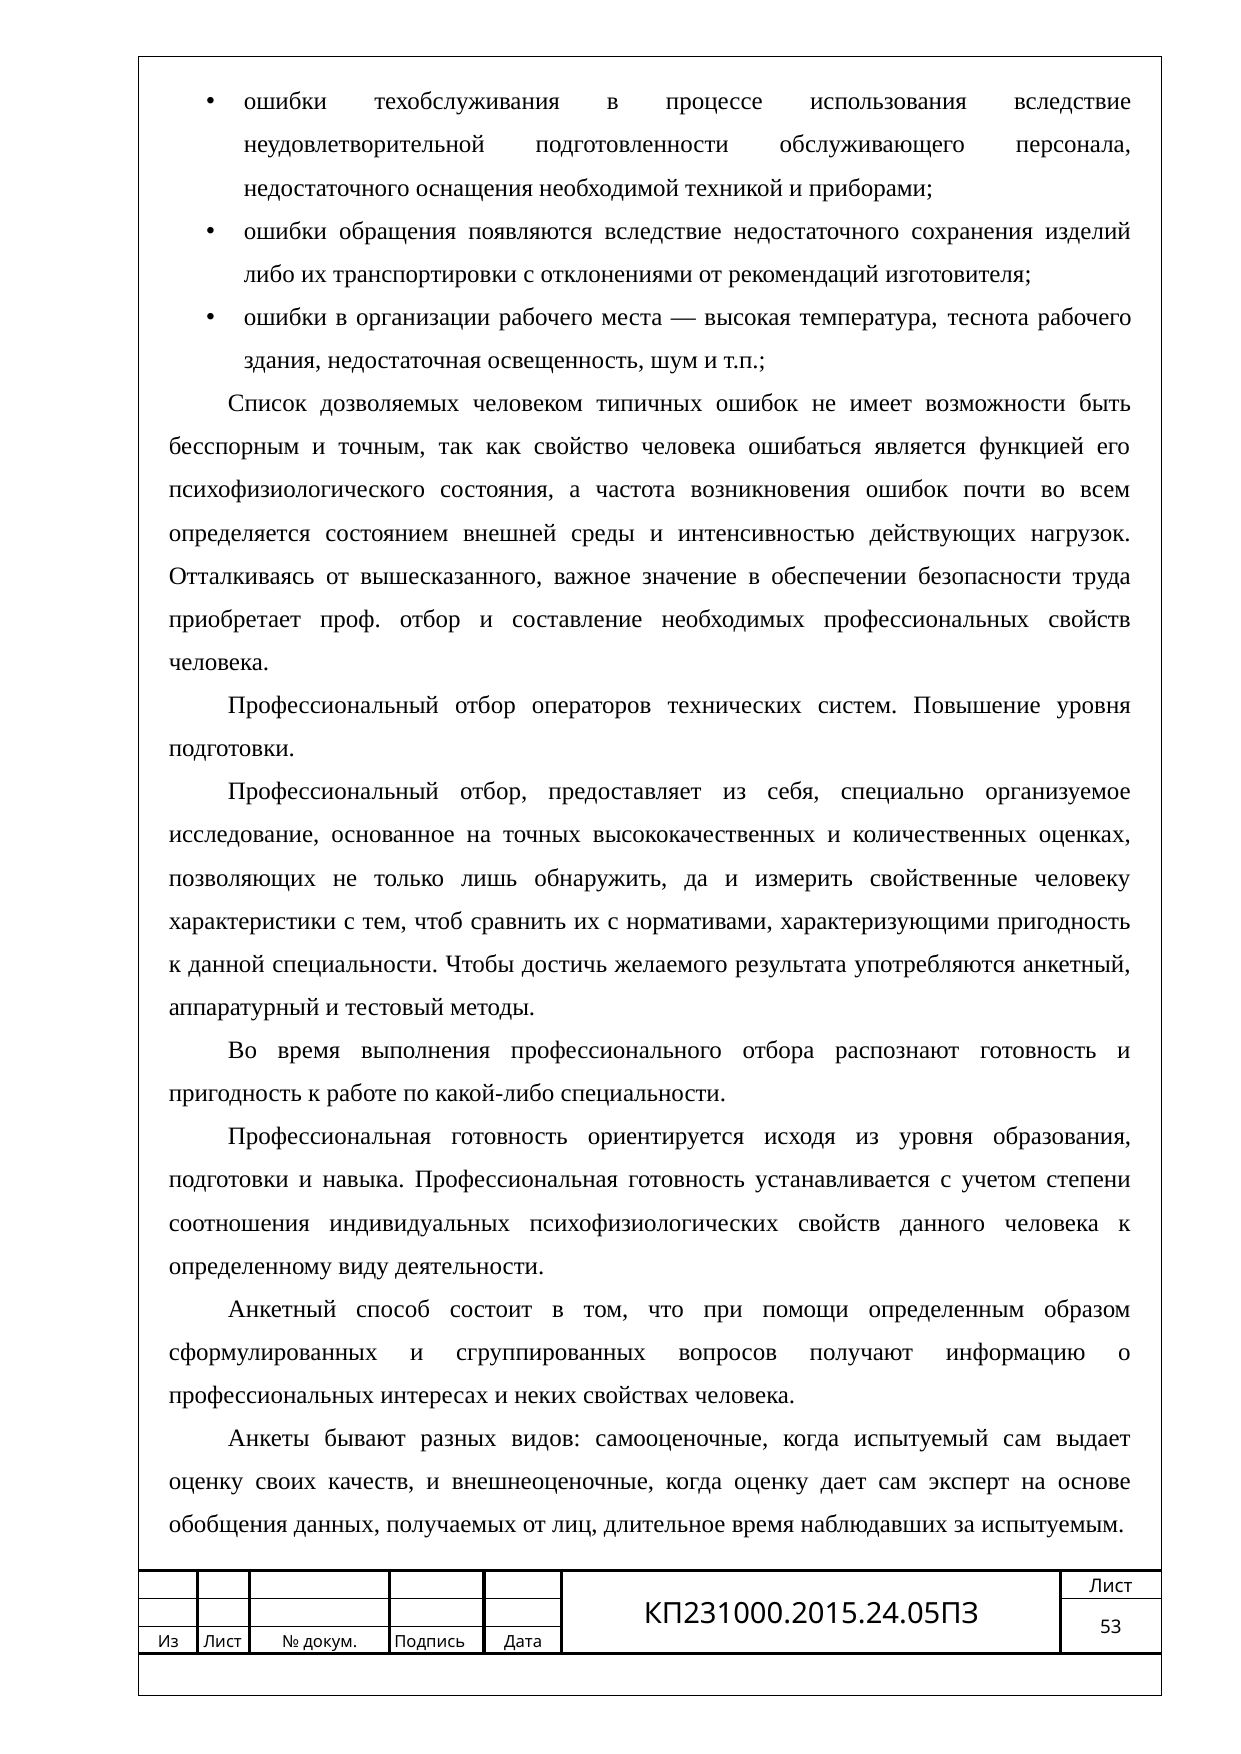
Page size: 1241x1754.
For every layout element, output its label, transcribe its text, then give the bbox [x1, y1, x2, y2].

list ошибки в организации рабочего места — высокая температура, теснота рабочего здания, недостаточная освещенность, шум и т.п.; [206, 302, 1132, 374]
text Профессиональная готовность ориентируется исходя из уровня образования, подготовки и навыка. Профессиональная готовность устанавливается с учетом степени соотношения индивидуальных психофизиологических свойств данного человека к определенному виду деятельности. [168, 1121, 1132, 1279]
text Во время выполнения профессионального отбора распознают готовность и пригодность к работе по какой-либо специальности. [168, 1035, 1132, 1107]
text Список дозволяемых человеком типичных ошибок не имеет возможности быть бесспорным и точным, так как свойство человека ошибаться является функцией его психофизиологического состояния, а частота возникновения ошибок почти во всем определяется состоянием внешней среды и интенсивностью действующих нагрузок. Отталкиваясь от вышесказанного, важное значение в обеспечении безопасности труда приобретает проф. отбор и составление необходимых профессиональных свойств человека. [168, 388, 1132, 676]
text Профессиональный отбор, предоставляет из себя, специально организуемое исследование, основанное на точных высококачественных и количественных оценках, позволяющих не только лишь обнаружить, да и измерить свойственные человеку характеристики с тем, чтоб сравнить их с нормативами, характеризующими пригодность к данной специальности. Чтобы достичь желаемого результата употребляются анкетный, аппаратурный и тестовый методы. [168, 776, 1132, 1021]
list ошибки техобслуживания в процессе использования вследствие неудовлетворительной подготовленности обслуживающего персонала, недостаточного оснащения необходимой техникой и приборами; [206, 86, 1132, 201]
text Анкетный способ состоит в том, что при помощи определенным образом сформулированных и сгруппированных вопросов получают информацию о профессиональных интересах и неких свойствах человека. [168, 1294, 1132, 1409]
list ошибки обращения появляются вследствие недостаточного сохранения изделий либо их транспортировки с отклонениями от рекомендаций изготовителя; [206, 216, 1132, 288]
text Анкеты бывают разных видов: самооценочные, когда испытуемый сам выдает оценку своих качеств, и внешнеоценочные, когда оценку дает сам эксперт на основе обобщения данных, получаемых от лиц, длительное время наблюдавших за испытуемым. [168, 1423, 1132, 1538]
text Профессиональный отбор операторов технических систем. Повышение уровня подготовки. [168, 690, 1132, 762]
